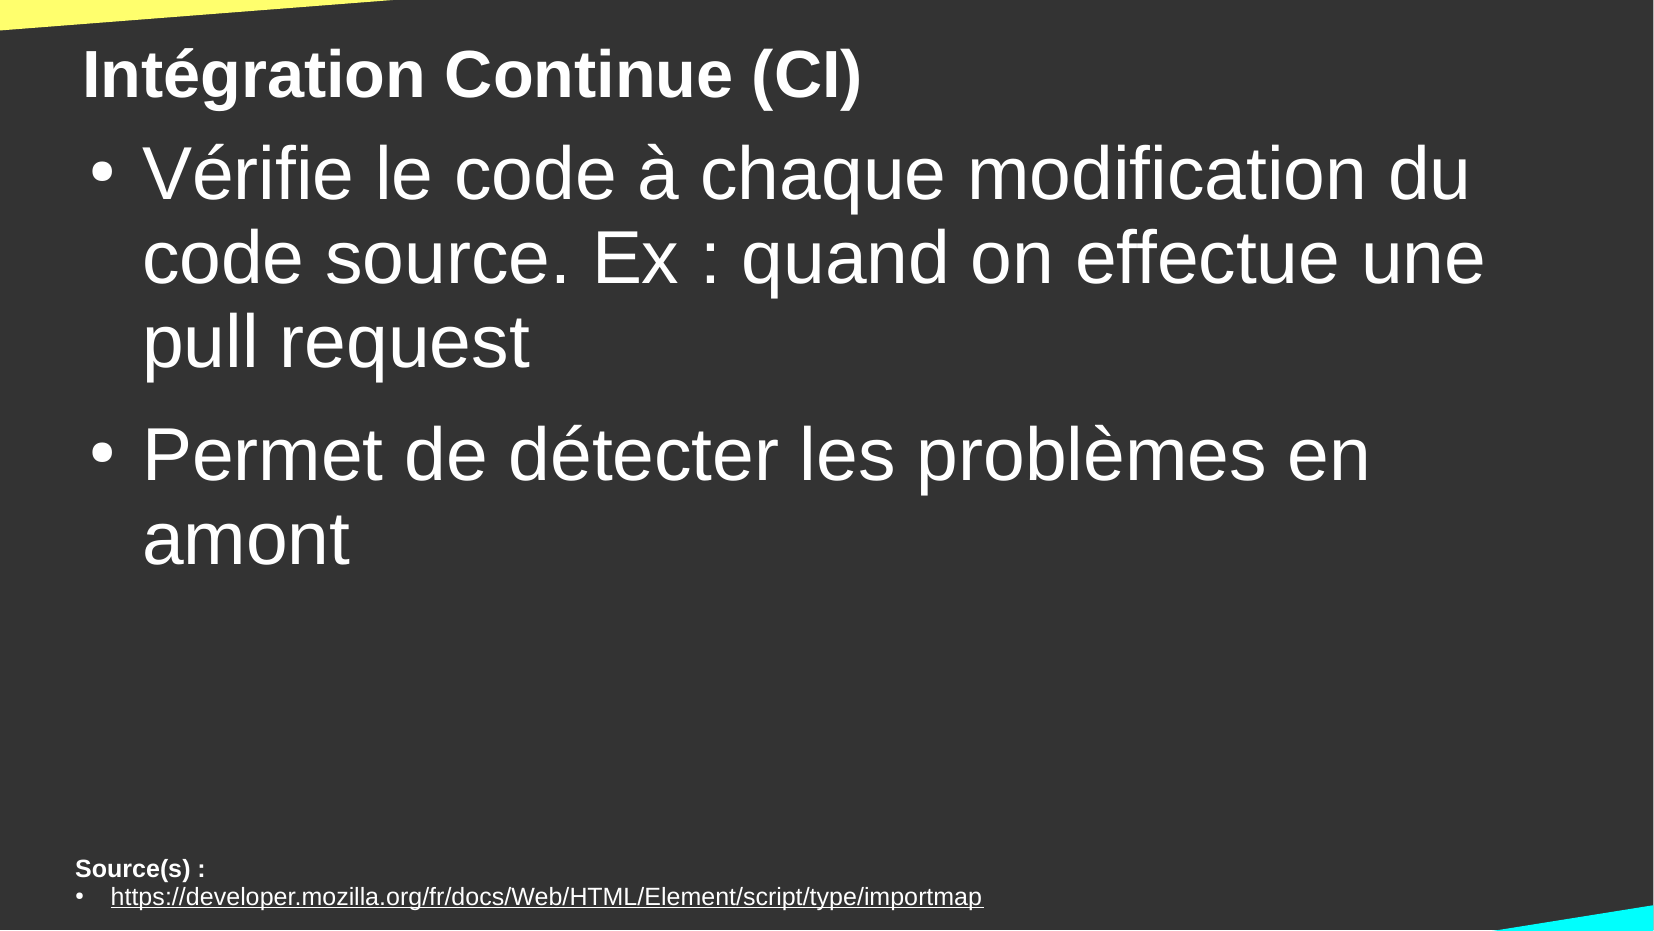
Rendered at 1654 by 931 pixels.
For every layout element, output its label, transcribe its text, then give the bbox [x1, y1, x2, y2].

text_box [1492, 905, 1654, 931]
title Intégration Continue (CI) [82, 37, 969, 113]
text_box Source(s) : https://developer.mozilla.org/fr/docs/Web/HTML/Element/script/type/importmap [60, 809, 1546, 919]
list Vérifie le code à chaque modification du code source. Ex : quand on effectue une pull request Permet de détecter les problèmes en amont [71, 131, 1550, 811]
text_box [0, 0, 393, 31]
